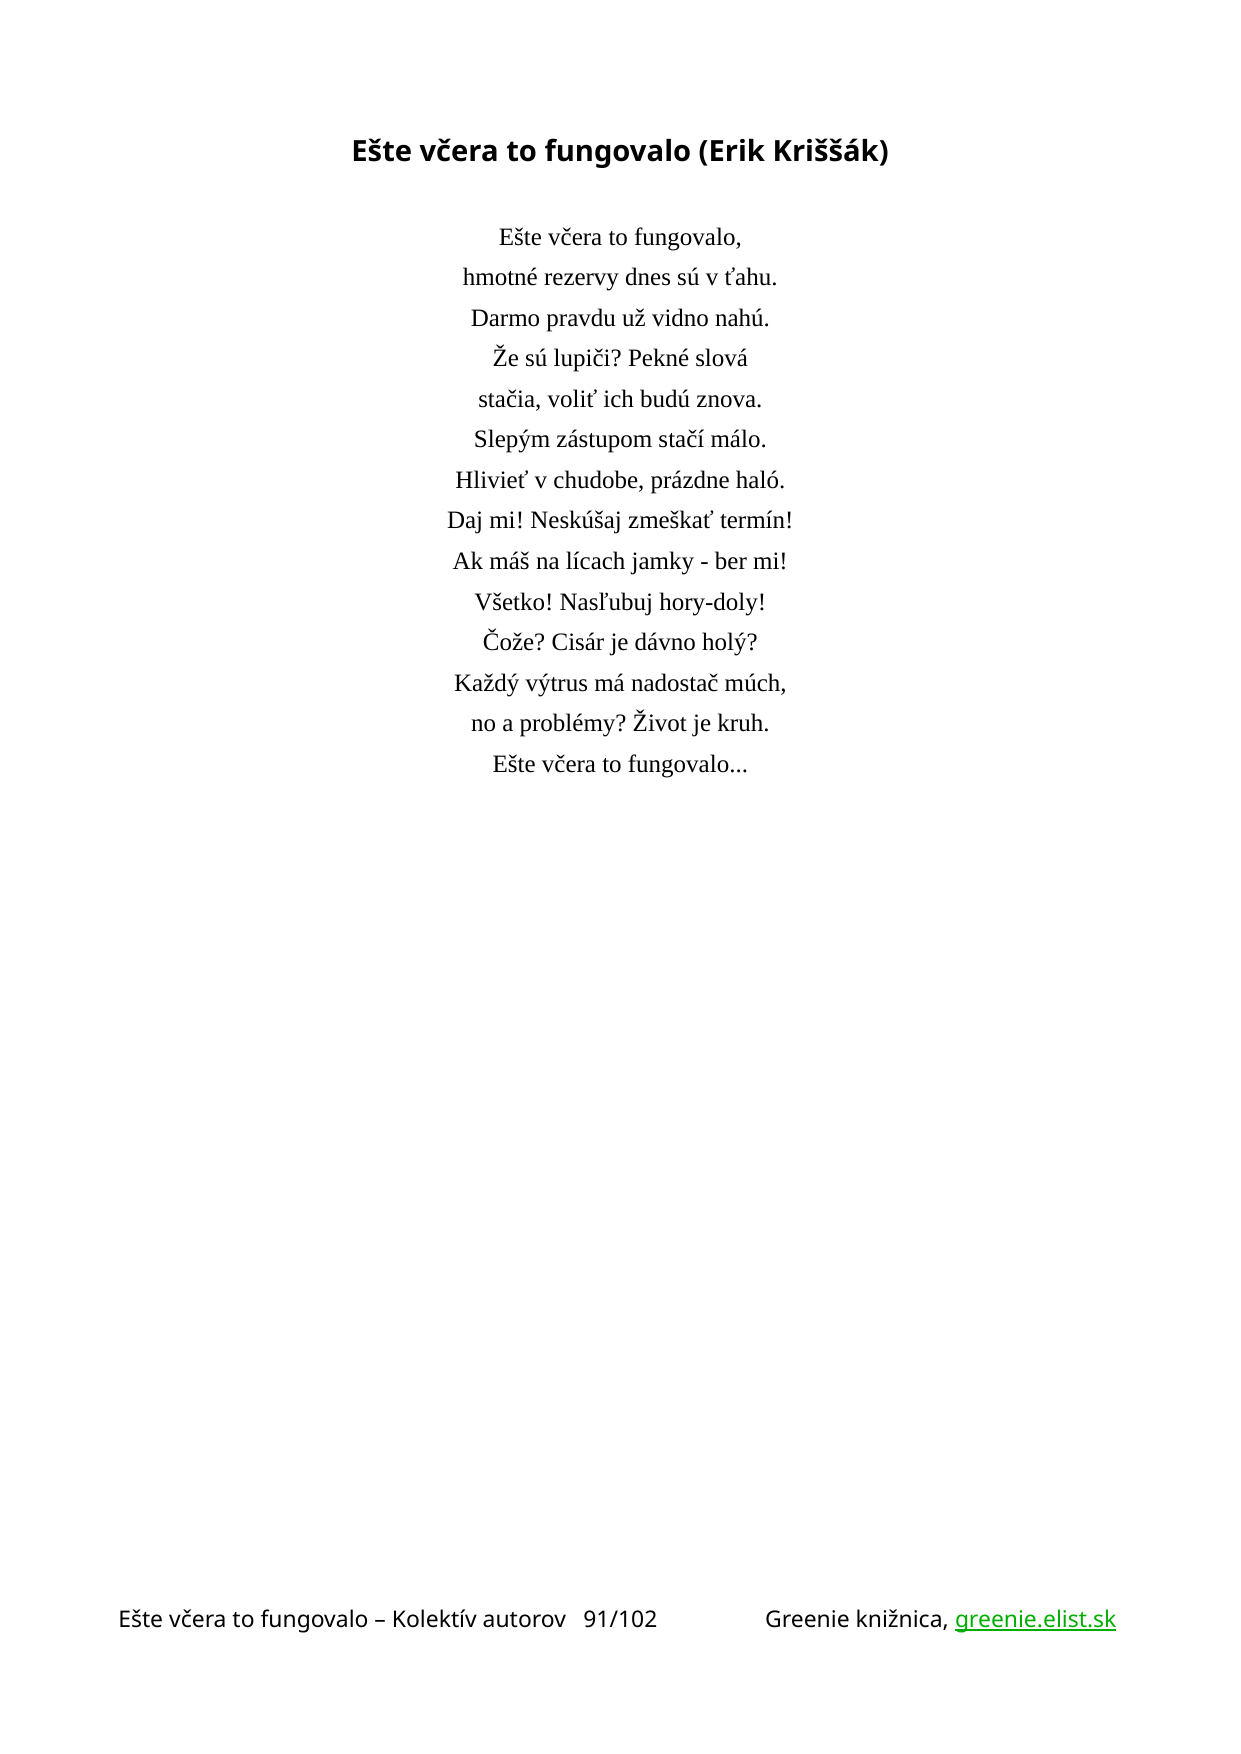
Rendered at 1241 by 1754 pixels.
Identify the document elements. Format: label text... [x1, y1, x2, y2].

text Slepým zástupom stačí málo. [118, 424, 1122, 453]
text Ešte včera to fungovalo, [118, 222, 1122, 251]
text hmotné rezervy dnes sú v ťahu. [118, 262, 1122, 291]
text Ešte včera to fungovalo... [118, 749, 1122, 777]
text Darmo pravdu už vidno nahú. [118, 303, 1122, 332]
text Hlivieť v chudobe, prázdne haló. [118, 465, 1122, 494]
text stačia, voliť ich budú znova. [118, 384, 1122, 413]
text Všetko! Nasľubuj hory-doly! [118, 587, 1122, 615]
text Čože? Cisár je dávno holý? [118, 627, 1122, 656]
text Že sú lupiči? Pekné slová [118, 343, 1122, 372]
subtitle Ešte včera to fungovalo (Erik Kriššák) [118, 130, 1122, 169]
text Daj mi! Neskúšaj zmeškať termín! [118, 506, 1122, 534]
text Každý výtrus má nadostač múch, [118, 668, 1122, 696]
text Ak máš na lícach jamky - ber mi! [118, 546, 1122, 575]
text no a problémy? Život je kruh. [118, 708, 1122, 737]
